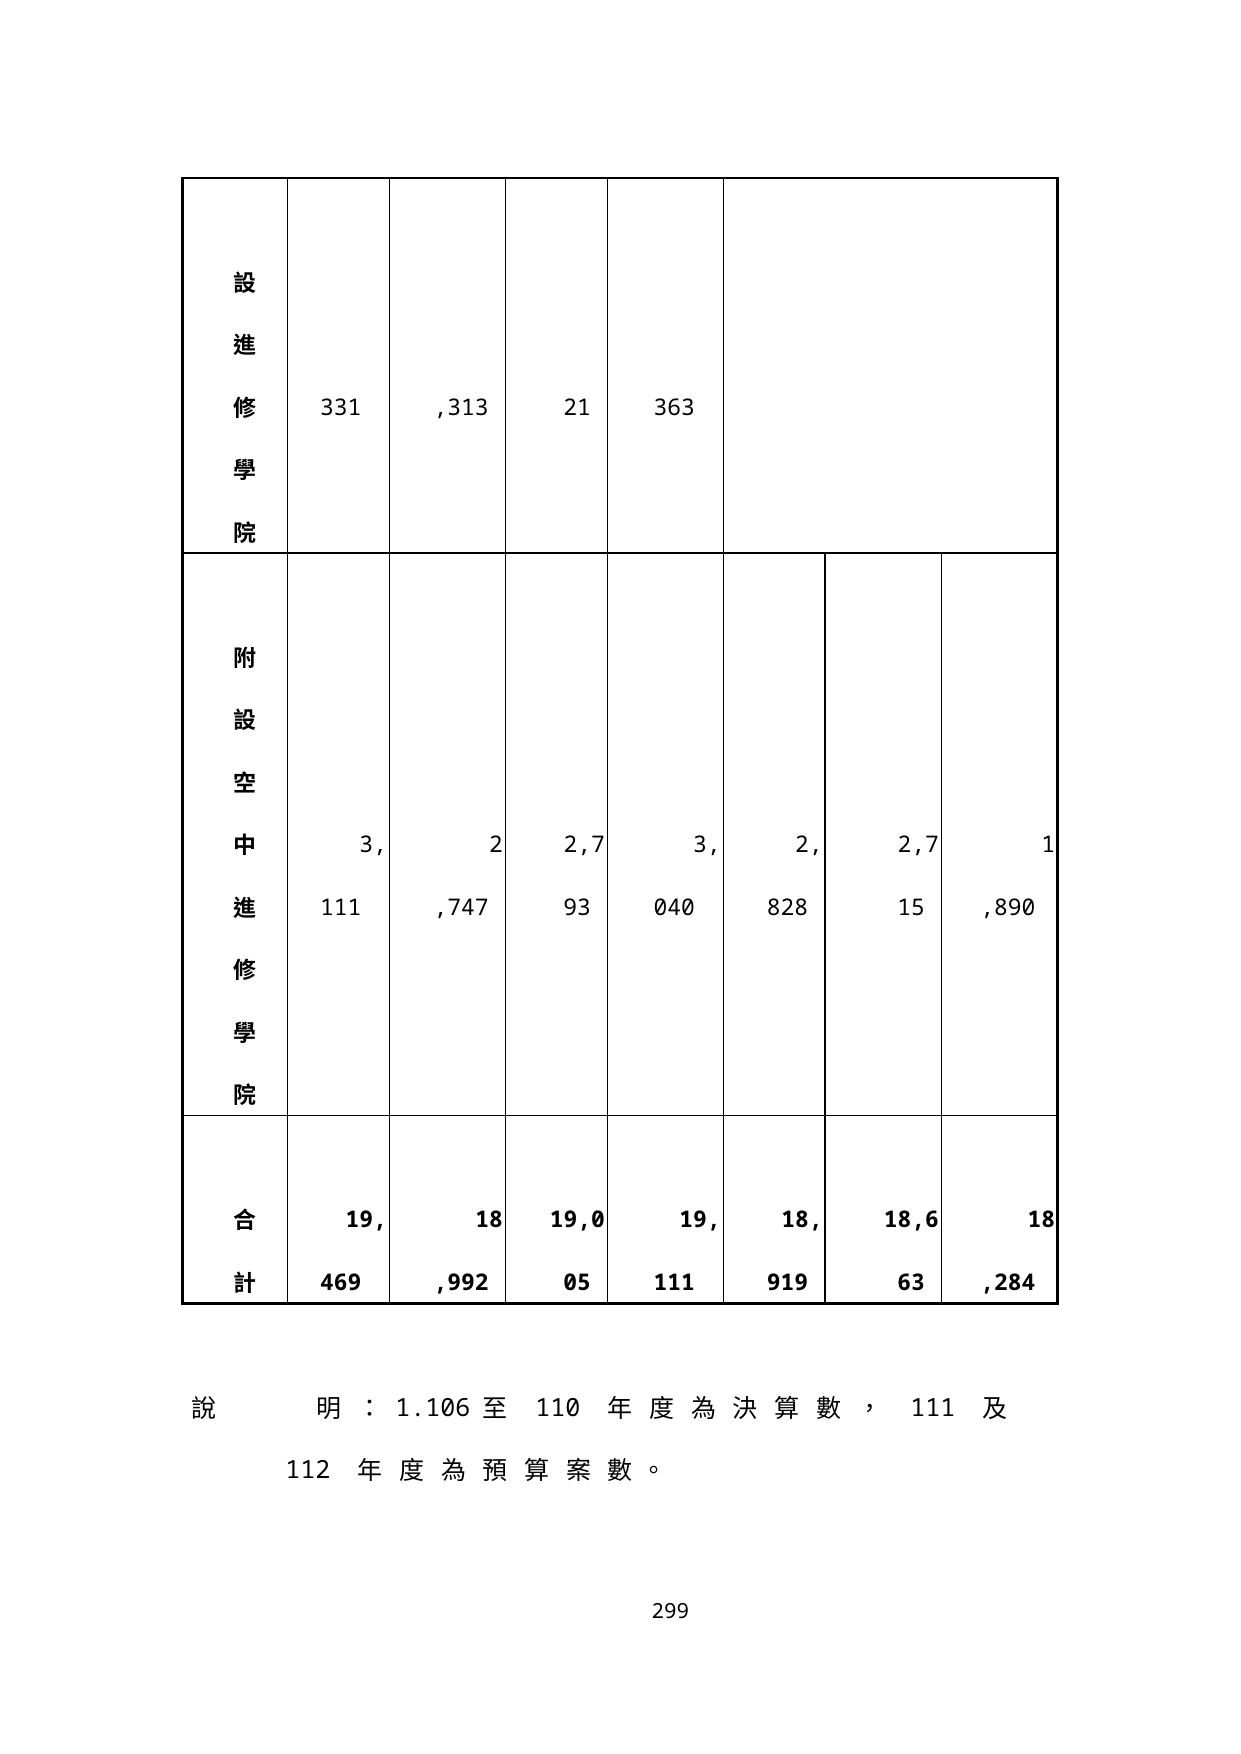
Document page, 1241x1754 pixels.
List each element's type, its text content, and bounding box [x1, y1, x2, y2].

table_cell 合計 [184, 1116, 287, 1302]
table_cell 2,793 [506, 554, 607, 1115]
table_cell 331 [288, 179, 389, 552]
table_cell 19,469 [288, 1116, 389, 1302]
table_cell 2,828 [724, 554, 824, 1115]
table_cell 2,715 [826, 554, 941, 1115]
table_cell 3,111 [288, 554, 389, 1115]
text 說 明：1.106至110年度為決算數，111及112年度為預算案數。 [183, 1365, 1058, 1490]
table_cell ,313 [390, 179, 505, 552]
table_cell 18,284 [942, 1116, 1056, 1302]
table_cell 1,890 [942, 554, 1056, 1115]
table_cell 21 [506, 179, 607, 552]
table_cell 設進修學院 [184, 179, 287, 552]
table_cell 363 [608, 179, 723, 552]
table_cell 18,663 [826, 1116, 941, 1302]
table_cell 2,747 [390, 554, 505, 1115]
table_cell 19,005 [506, 1116, 607, 1302]
table_cell 18,919 [724, 1116, 824, 1302]
table_cell [724, 179, 1056, 552]
table_cell 3,040 [608, 554, 723, 1115]
table_cell 附設空中進修學院 [184, 554, 287, 1115]
table_cell 19,111 [608, 1116, 723, 1302]
table_cell 18,992 [390, 1116, 505, 1302]
